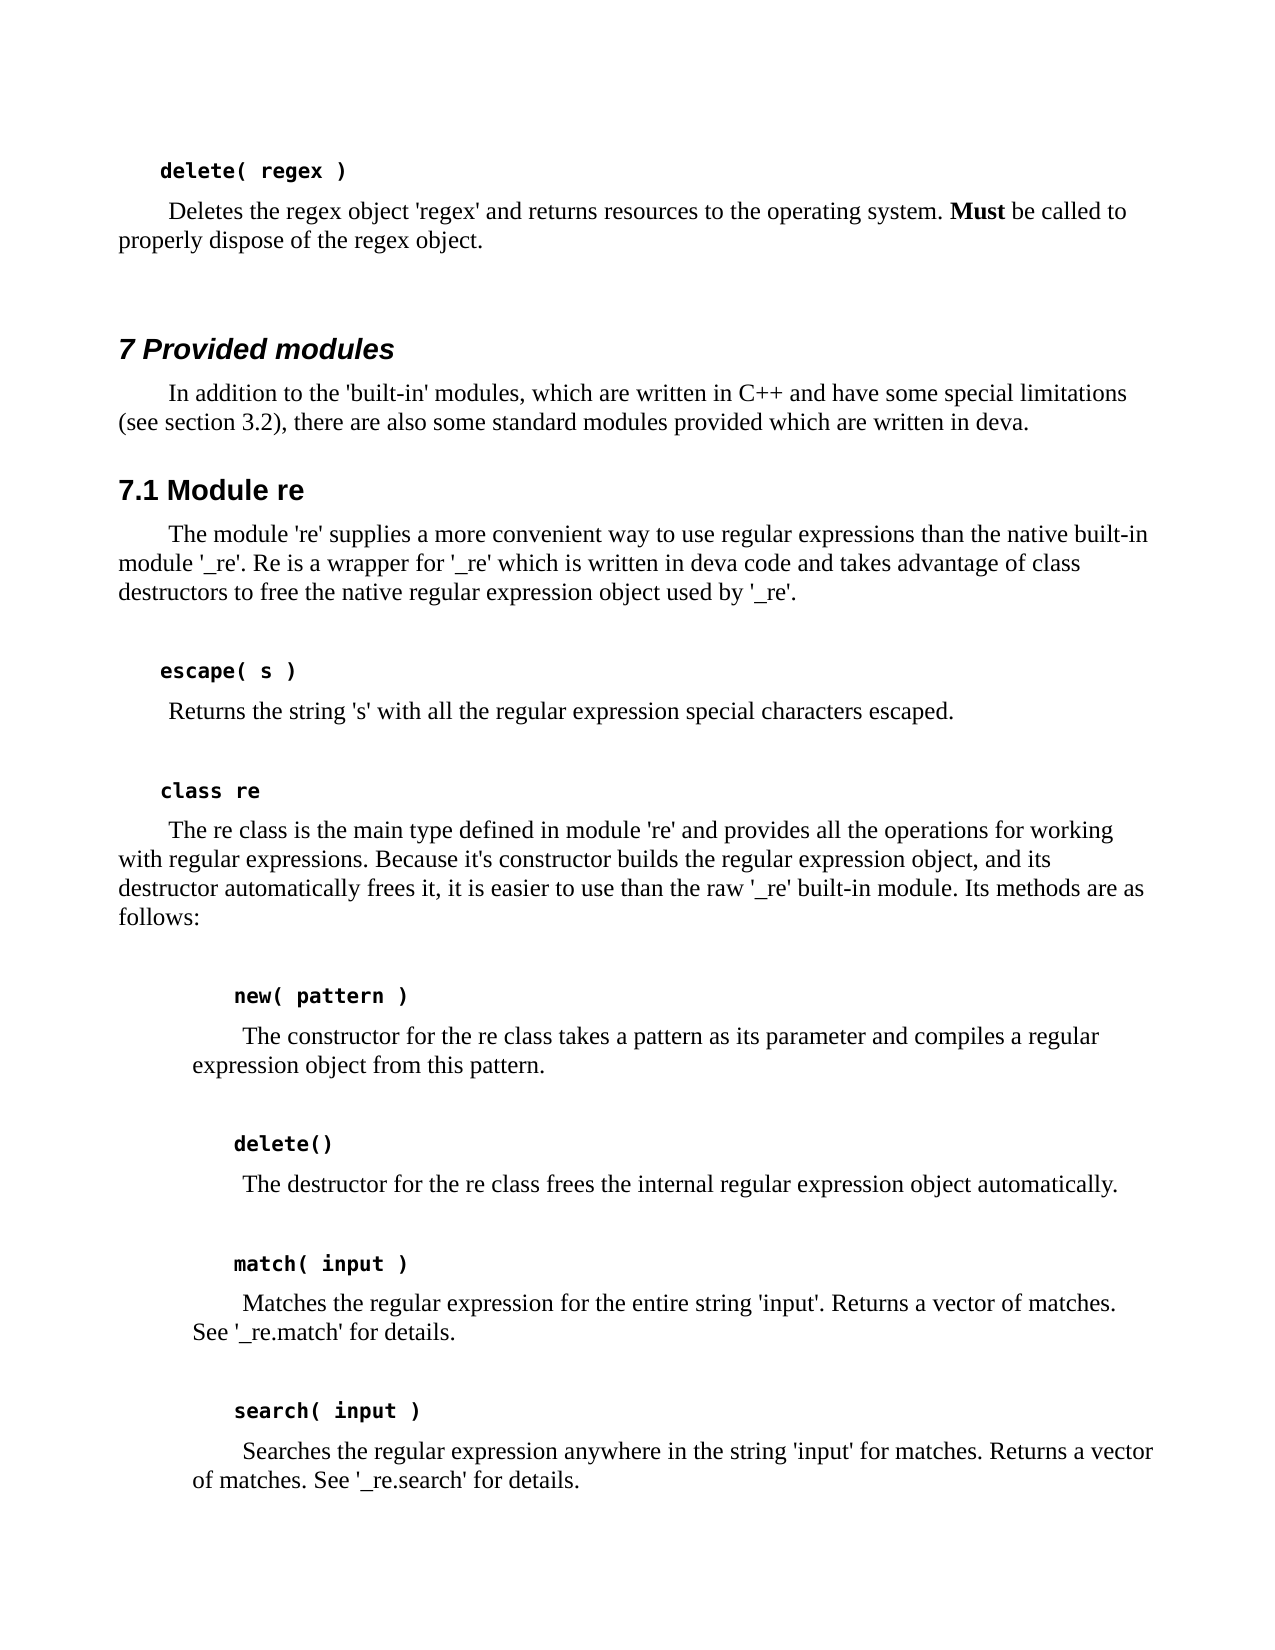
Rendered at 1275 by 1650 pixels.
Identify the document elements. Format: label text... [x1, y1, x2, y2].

text Searches the regular expression anywhere in the string 'input' for matches. Returns a vector of matches. See '_re.search' for details. [192, 1436, 1157, 1494]
text Matches the regular expression for the entire string 'input'. Returns a vector of matches. See '_re.match' for details. [192, 1288, 1157, 1346]
subtitle 7.1 Module re [118, 473, 1157, 507]
text class re [118, 779, 1157, 803]
text delete() [192, 1132, 1157, 1157]
text The module 're' supplies a more convenient way to use regular expressions than the native built-in module '_re'. Re is a wrapper for '_re' which is written in deva code and takes advantage of class destructors to free the native regular expression object used by '_re'. [118, 519, 1157, 606]
text The re class is the main type defined in module 're' and provides all the operations for working with regular expressions. Because it's constructor builds the regular expression object, and its destructor automatically frees it, it is easier to use than the raw '_re' built-in module. Its methods are as follows: [118, 816, 1157, 931]
text Deletes the regex object 'regex' and returns resources to the operating system. Must be called to properly dispose of the regex object. [118, 196, 1157, 254]
text delete( regex ) [118, 159, 1157, 184]
text Returns the string 's' with all the regular expression special characters escaped. [118, 696, 1157, 725]
text The destructor for the re class frees the internal regular expression object automatically. [192, 1169, 1157, 1198]
text new( pattern ) [192, 984, 1157, 1008]
text The constructor for the re class takes a pattern as its parameter and compiles a regular expression object from this pattern. [192, 1021, 1157, 1078]
text In addition to the 'built-in' modules, which are written in C++ and have some special limitations (see section 3.2), there are also some standard modules provided which are written in deva. [118, 378, 1157, 436]
text match( input ) [192, 1252, 1157, 1276]
subtitle 7 Provided modules [118, 332, 1157, 366]
text search( input ) [192, 1399, 1157, 1424]
text escape( s ) [118, 659, 1157, 684]
